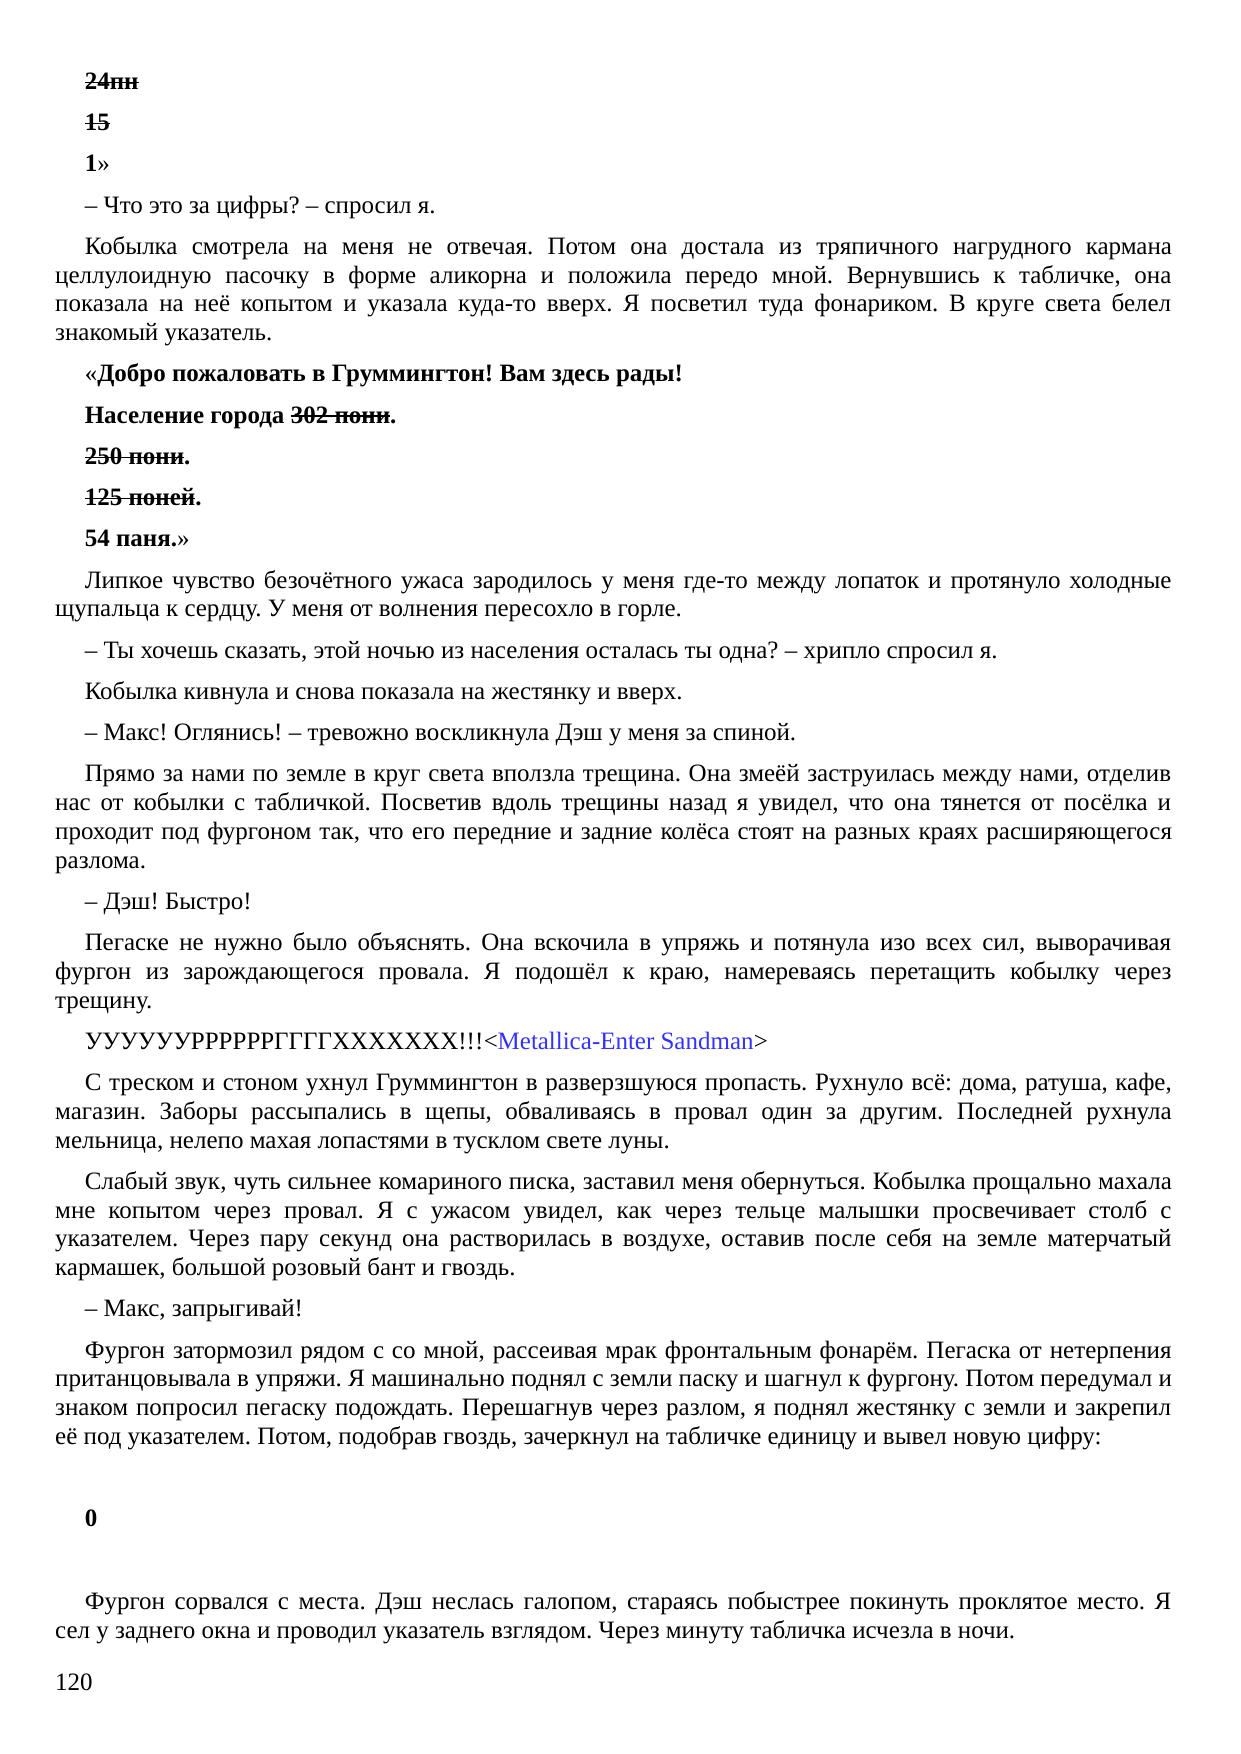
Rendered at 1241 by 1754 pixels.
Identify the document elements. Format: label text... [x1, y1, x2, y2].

text Кобылка смотрела на меня не отвечая. Потом она достала из тряпичного нагрудного кармана целлулоидную пасочку в форме аликорна и положила передо мной. Вернувшись к табличке, она показала на неё копытом и указала куда-то вверх. Я посветил туда фонариком. В круге света белел знакомый указатель. [55, 231, 1173, 346]
text – Дэш! Быстро! [55, 886, 1173, 915]
text «Добро пожаловать в Груммингтон! Вам здесь рады! [55, 358, 1173, 387]
text Фургон сорвался с места. Дэш неслась галопом, стараясь побыстрее покинуть проклятое место. Я сел у заднего окна и проводил указатель взглядом. Через минуту табличка исчезла в ночи. [55, 1586, 1173, 1643]
text Пегаске не нужно было объяснять. Она вскочила в упряжь и потянула изо всех сил, выворачивая фургон из зарождающегося провала. Я подошёл к краю, намереваясь перетащить кобылку через трещину. [55, 927, 1173, 1013]
text 15 [55, 107, 1173, 136]
text 0 [55, 1503, 1173, 1532]
text – Ты хочешь сказать, этой ночью из населения осталась ты одна? – хрипло спросил я. [55, 635, 1173, 663]
text 250 пони. [55, 441, 1173, 470]
text 125 поней. [55, 482, 1173, 511]
text 1» [55, 148, 1173, 177]
text – Макс! Оглянись! – тревожно воскликнула Дэш у меня за спиной. [55, 717, 1173, 746]
text УУУУУУРРРРРРГГГГХХХХХХХ!!!<Metallica-Enter Sandman> [55, 1026, 1173, 1055]
text – Что это за цифры? – спросил я. [55, 190, 1173, 218]
text Липкое чувство безочётного ужаса зародилось у меня где-то между лопаток и протянуло холодные щупальца к сердцу. У меня от волнения пересохло в горле. [55, 565, 1173, 622]
text Население города 302 пони. [55, 400, 1173, 428]
text 54 паня.» [55, 523, 1173, 552]
text 24пн [55, 66, 1173, 95]
text Слабый звук, чуть сильнее комариного писка, заставил меня обернуться. Кобылка прощально махала мне копытом через провал. Я с ужасом увидел, как через тельце малышки просвечивает столб с указателем. Через пару секунд она растворилась в воздухе, оставив после себя на земле матерчатый кармашек, большой розовый бант и гвоздь. [55, 1166, 1173, 1281]
text С треском и стоном ухнул Груммингтон в разверзшуюся пропасть. Рухнуло всё: дома, ратуша, кафе, магазин. Заборы рассыпались в щепы, обваливаясь в провал один за другим. Последней рухнула мельница, нелепо махая лопастями в тусклом свете луны. [55, 1067, 1173, 1153]
text Кобылка кивнула и снова показала на жестянку и вверх. [55, 676, 1173, 705]
text Фургон затормозил рядом с со мной, рассеивая мрак фронтальным фонарём. Пегаска от нетерпения пританцовывала в упряжи. Я машинально поднял с земли паску и шагнул к фургону. Потом передумал и знаком попросил пегаску подождать. Перешагнув через разлом, я поднял жестянку с земли и закрепил её под указателем. Потом, подобрав гвоздь, зачеркнул на табличке единицу и вывел новую цифру: [55, 1335, 1173, 1450]
text Прямо за нами по земле в круг света вползла трещина. Она змеёй заструилась между нами, отделив нас от кобылки с табличкой. Посветив вдоль трещины назад я увидел, что она тянется от посёлка и проходит под фургоном так, что его передние и задние колёса стоят на разных краях расширяющегося разлома. [55, 758, 1173, 873]
text – Макс, запрыгивай! [55, 1293, 1173, 1322]
